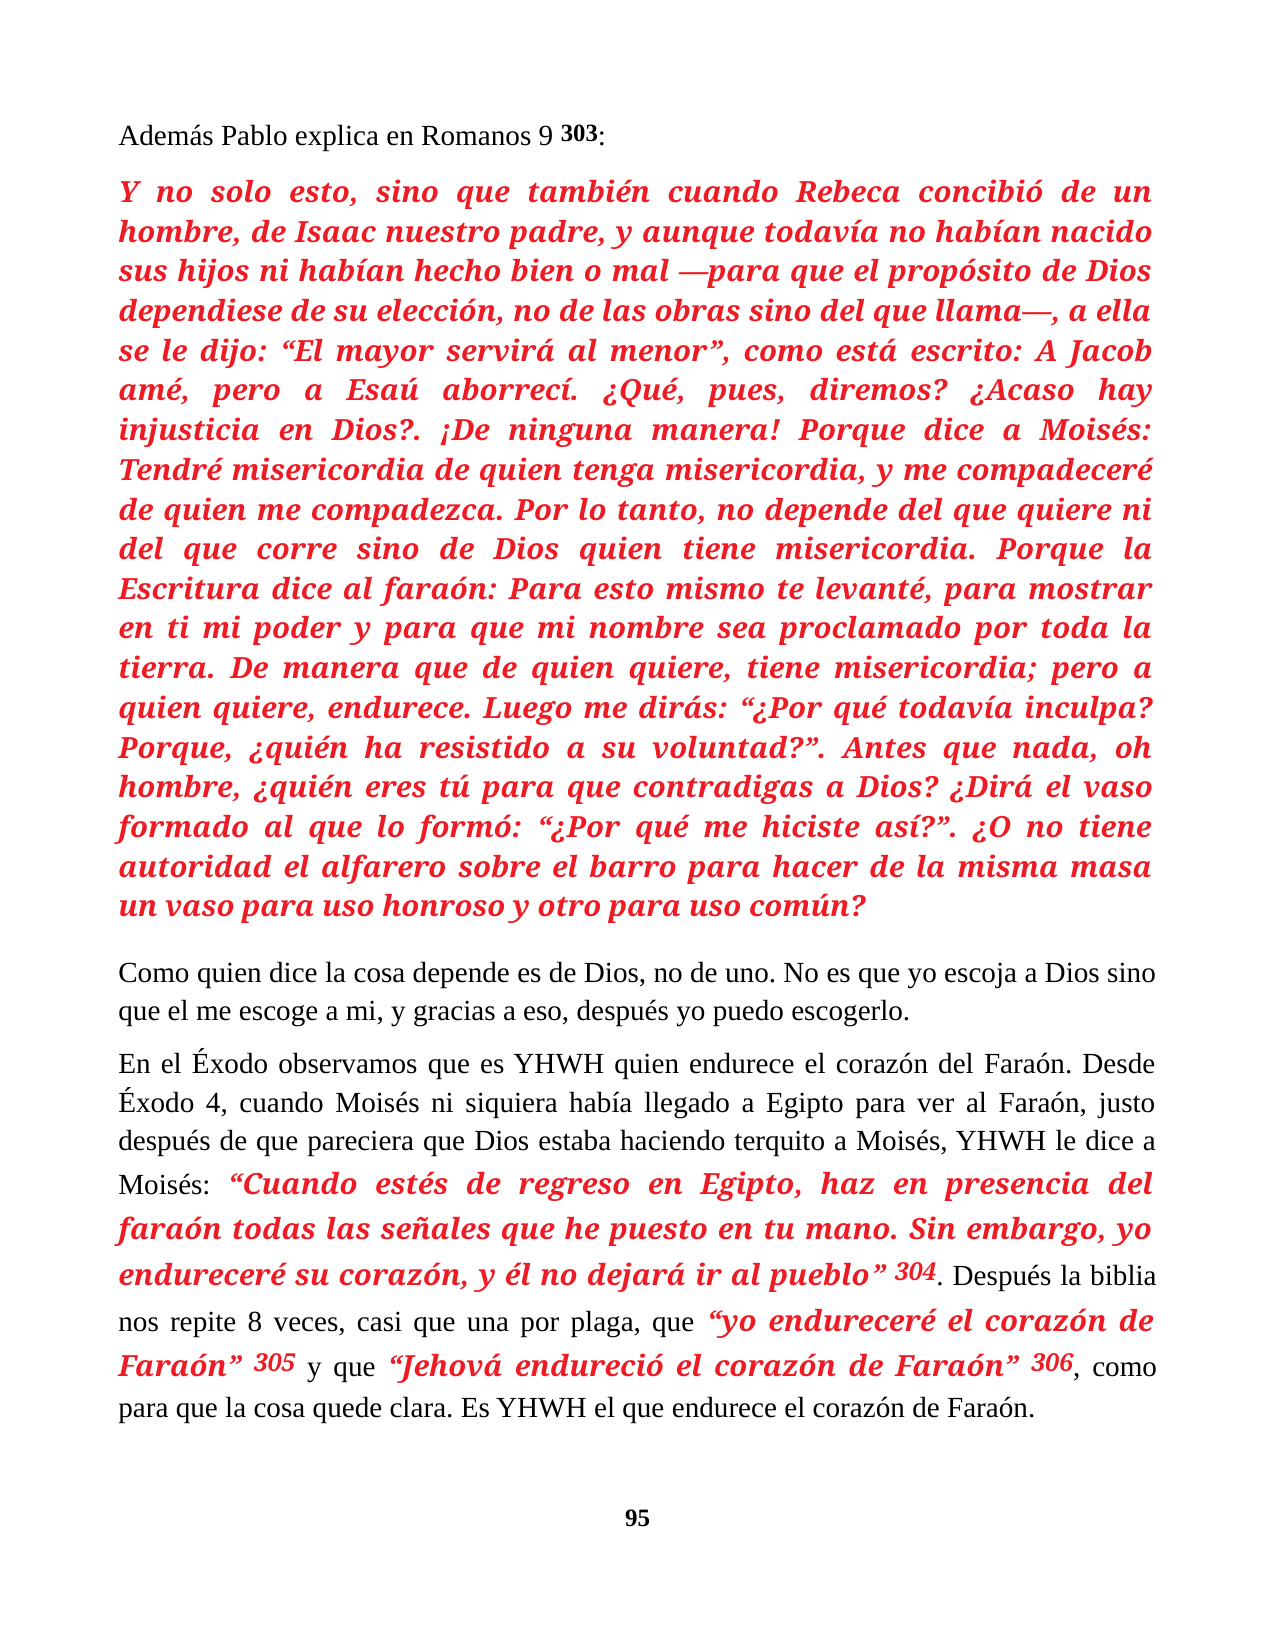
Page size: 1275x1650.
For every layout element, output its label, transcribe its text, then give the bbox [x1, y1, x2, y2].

text Y no solo esto, sino que también cuando Rebeca concibió de un hombre, de Isaac nuestro padre, y aunque todavía no habían nacido sus hijos ni habían hecho bien o mal —para que el propósito de Dios dependiese de su elección, no de las obras sino del que llama—, a ella se le dijo: “El mayor servirá al menor”, como está escrito: A Jacob amé, pero a Esaú aborrecí. ¿Qué, pues, diremos? ¿Acaso hay injusticia en Dios?. ¡De ninguna manera! Porque dice a Moisés: Tendré misericordia de quien tenga misericordia, y me compadeceré de quien me compadezca. Por lo tanto, no depende del que quiere ni del que corre sino de Dios quien tiene misericordia. Porque la Escritura dice al faraón: Para esto mismo te levanté, para mostrar en ti mi poder y para que mi nombre sea proclamado por toda la tierra. De manera que de quien quiere, tiene misericordia; pero a quien quiere, endurece. Luego me dirás: “¿Por qué todavía inculpa? Porque, ¿quién ha resistido a su voluntad?”. Antes que nada, oh hombre, ¿quién eres tú para que contradigas a Dios? ¿Dirá el vaso formado al que lo formó: “¿Por qué me hiciste así?”. ¿O no tiene autoridad el alfarero sobre el barro para hacer de la misma masa un vaso para uso honroso y otro para uso común? [118, 171, 1157, 925]
text En el Éxodo observamos que es YHWH quien endurece el corazón del Faraón. Desde Éxodo 4, cuando Moisés ni siquiera había llegado a Egipto para ver al Faraón, justo después de que pareciera que Dios estaba haciendo terquito a Moisés, YHWH le dice a Moisés: “Cuando estés de regreso en Egipto, haz en presencia del faraón todas las señales que he puesto en tu mano. Sin embargo, yo endureceré su corazón, y él no dejará ir al pueblo” . Después la biblia nos repite 8 veces, casi que una por plaga, que “yo endureceré el corazón de Faraón” y que “Jehová endureció el corazón de Faraón” , como para que la cosa quede clara. Es YHWH el que endurece el corazón de Faraón. [118, 1046, 1157, 1424]
text Como quien dice la cosa depende es de Dios, no de uno. No es que yo escoja a Dios sino que el me escoge a mi, y gracias a eso, después yo puedo escogerlo. [118, 955, 1157, 1027]
text Además Pablo explica en Romanos 9 : [118, 118, 1157, 152]
